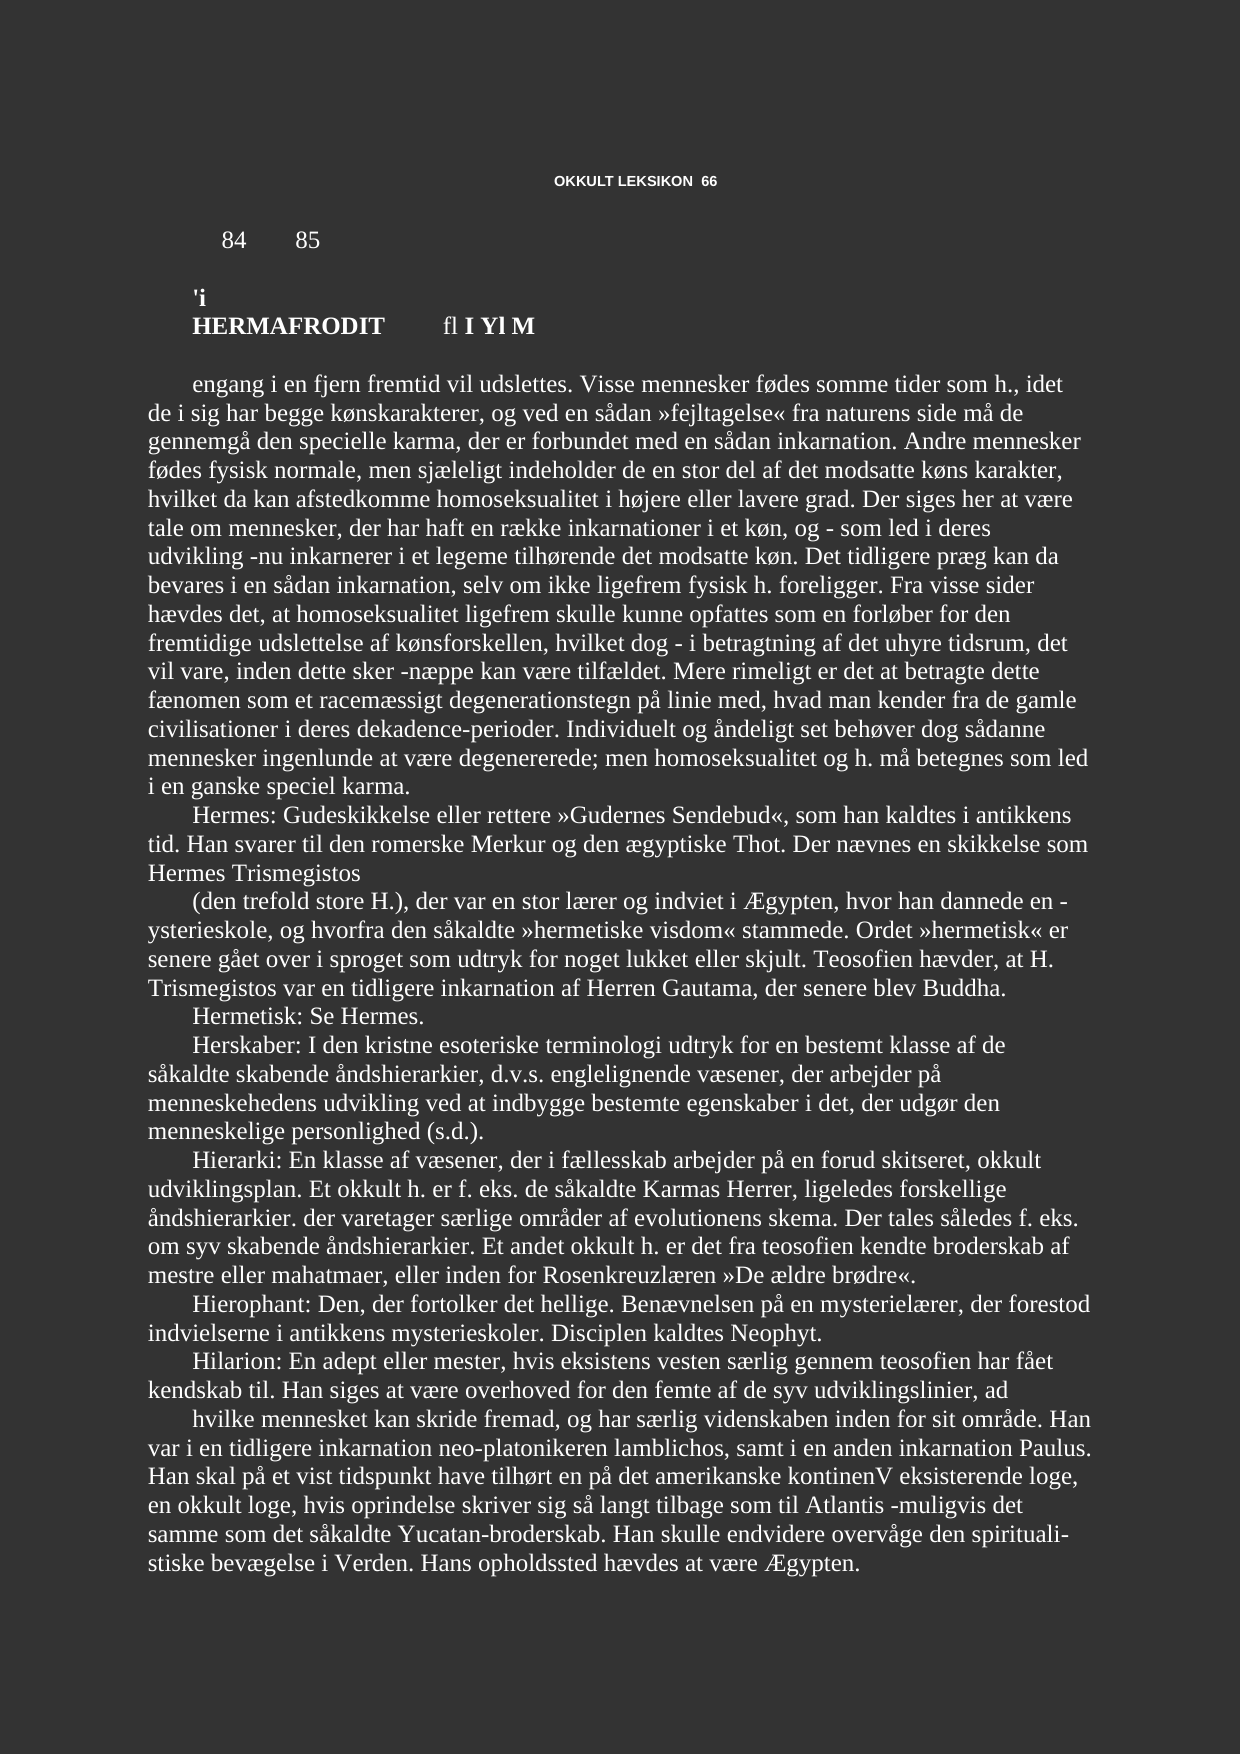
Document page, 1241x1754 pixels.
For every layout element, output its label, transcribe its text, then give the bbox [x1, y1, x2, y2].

text Hilarion: En adept eller mester, hvis eksistens vesten særlig gennem teosofien har fået kendskab til. Han siges at være overhoved for den femte af de syv udviklingslinier, ad [148, 1346, 1092, 1404]
text Herskaber: I den kristne esoteri­ske terminologi udtryk for en be­stemt klasse af de såkaldte skaben­de åndshierarkier, d.v.s. englelig­nende væsener, der arbejder på menneskehedens udvikling ved at indbygge bestemte egenskaber i det, der udgør den menneskelige personlighed (s.d.). [148, 1030, 1092, 1145]
text hvilke mennesket kan skride frem­ad, og har særlig videnskaben inden for sit område. Han var i en tidligere inkarnation neo-platonikeren lam­blichos, samt i en anden inkarnation Paulus. Han skal på et vist tidspunkt have tilhørt en på det amerikanske kontinenV eksisterende loge, en ok­kult loge, hvis oprindelse skriver sig så langt tilbage som til Atlantis -muligvis det samme som det såkald­te Yucatan-broderskab. Han skulle endvidere overvåge den spirituali­stiske bevægelse i Verden. Hans op­holdssted hævdes at være Ægypten. [148, 1404, 1092, 1576]
text engang i en fjern fremtid vil udslet­tes. Visse mennesker fødes somme tider som h., idet de i sig har begge kønskarakterer, og ved en sådan »fejltagelse« fra naturens side må de gennemgå den specielle karma, der er forbundet med en sådan in­karnation. Andre mennesker fødes fysisk normale, men sjæleligt inde­holder de en stor del af det modsatte køns karakter, hvilket da kan af­stedkomme homoseksualitet i høje­re eller lavere grad. Der siges her at være tale om mennesker, der har haft en række inkarnationer i et køn, og - som led i deres udvikling -nu inkarnerer i et legeme tilhørende det modsatte køn. Det tidligere præg kan da bevares i en sådan in­karnation, selv om ikke ligefrem fy­sisk h. foreligger. Fra visse sider hævdes det, at homoseksualitet li­gefrem skulle kunne opfattes som en forløber for den fremtidige ud­slettelse af kønsforskellen, hvilket dog - i betragtning af det uhyre tids­rum, det vil vare, inden dette sker -næppe kan være tilfældet. Mere ri­meligt er det at betragte dette fæno­men som et racemæssigt degenera­tionstegn på linie med, hvad man kender fra de gamle civilisationer i deres dekadence-perioder. Indivi­duelt og åndeligt set behøver dog sådanne mennesker ingenlunde at være degenererede; men homosek­sualitet og h. må betegnes som led i en ganske speciel karma. [148, 369, 1092, 800]
text (den trefold store H.), der var en stor lærer og indviet i Ægypten, hvor han dannede en -ysteriesko­le, og hvorfra den såkaldte »herme­tiske visdom« stammede. Ordet »hermetisk« er senere gået over i sproget som udtryk for noget lukket eller skjult. Teosofien hævder, at H. Trismegistos var en tidligere inkar­nation af Herren Gautama, der se­nere blev Buddha. [148, 886, 1092, 1001]
text 84 85 [148, 225, 1092, 254]
text Hierarki: En klasse af væsener, der i fællesskab arbejder på en for­ud skitseret, okkult udviklingsplan. Et okkult h. er f. eks. de såkaldte Karmas Herrer, ligeledes forskelli­ge åndshierarkier. der varetager særlige områder af evolutionens skema. Der tales således f. eks. om syv skabende åndshierarkier. Et an­det okkult h. er det fra teosofien kendte broderskab af mestre eller mahatmaer, eller inden for Rosen­kreuzlæren »De ældre brødre«. [148, 1145, 1092, 1289]
text Hierophant: Den, der fortolker det hellige. Benævnelsen på en my­sterielærer, der forestod indvielser­ne i antikkens mysterieskoler. Dis­ciplen kaldtes Neophyt. [148, 1289, 1092, 1346]
text Hermetisk: Se Hermes. [148, 1001, 1092, 1030]
text HERMAFRODIT fl I Yl M [148, 311, 1092, 340]
text 'i [148, 283, 1092, 311]
text Hermes: Gudeskikkelse eller ret­tere »Gudernes Sendebud«, som han kaldtes i antikkens tid. Han sva­rer til den romerske Merkur og den ægyptiske Thot. Der nævnes en skikkelse som Hermes Trismegistos [148, 800, 1092, 886]
